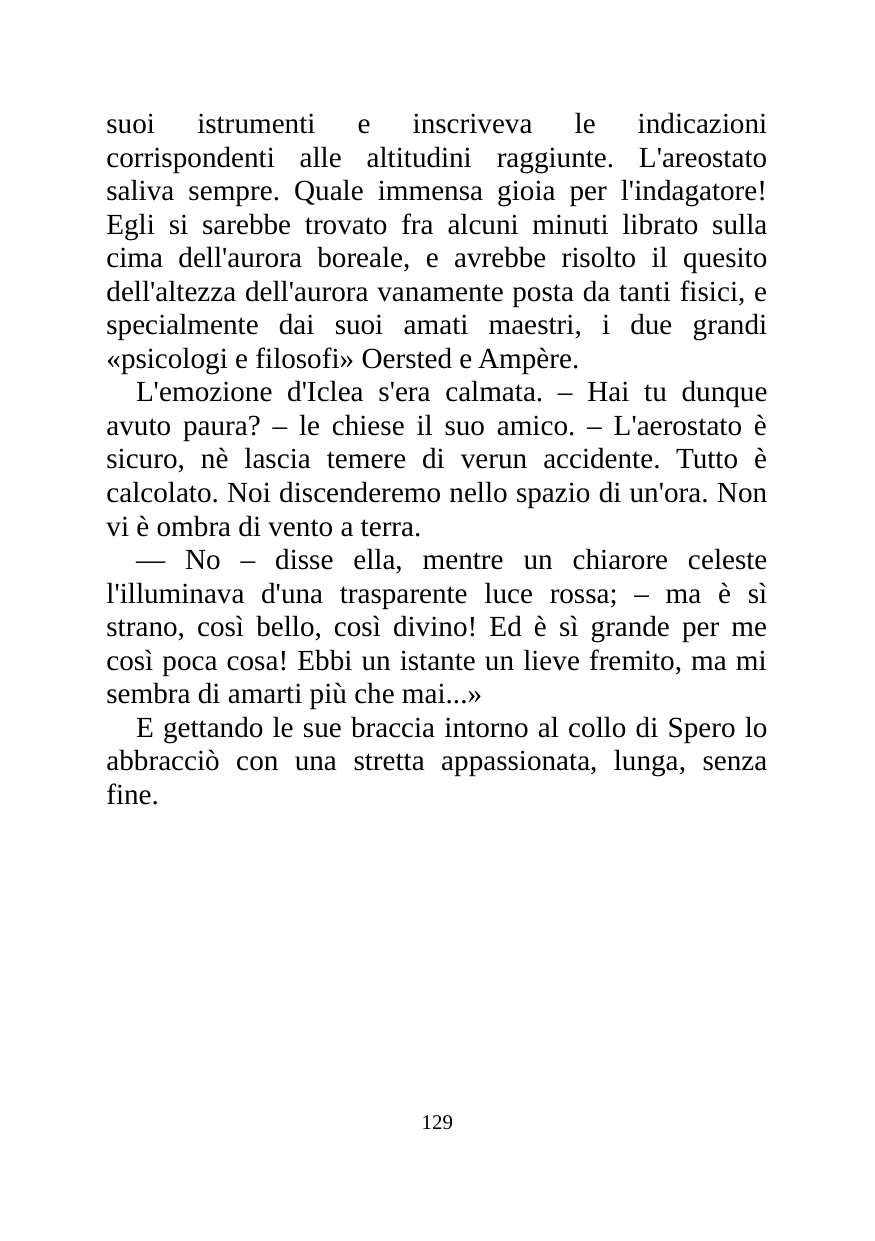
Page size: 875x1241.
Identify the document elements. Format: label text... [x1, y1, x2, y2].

text — No – disse ella, mentre un chiarore celeste l'illuminava d'una trasparente luce rossa; – ma è sì strano, così bello, così divino! Ed è sì grande per me così poca cosa! Ebbi un istante un lieve fremito, ma mi sembra di amarti più che mai...» [106, 542, 768, 710]
text L'emozione d'Iclea s'era calmata. – Hai tu dunque avuto paura? – le chiese il suo amico. – L'aerostato è sicuro, nè lascia temere di verun accidente. Tutto è calcolato. Noi discenderemo nello spazio di un'ora. Non vi è ombra di vento a terra. [106, 374, 768, 542]
text suoi istrumenti e inscriveva le indicazioni corrispondenti alle altitudini raggiunte. L'areostato saliva sempre. Quale immensa gioia per l'indagatore! Egli si sarebbe trovato fra alcuni minuti librato sulla cima dell'aurora boreale, e avrebbe risolto il quesito dell'altezza dell'aurora vanamente posta da tanti fisici, e specialmente dai suoi amati maestri, i due grandi «psicologi e filosofi» Oersted e Ampère. [106, 106, 768, 374]
text E gettando le sue braccia intorno al collo di Spero lo abbracciò con una stretta appassionata, lunga, senza fine. [106, 710, 768, 811]
